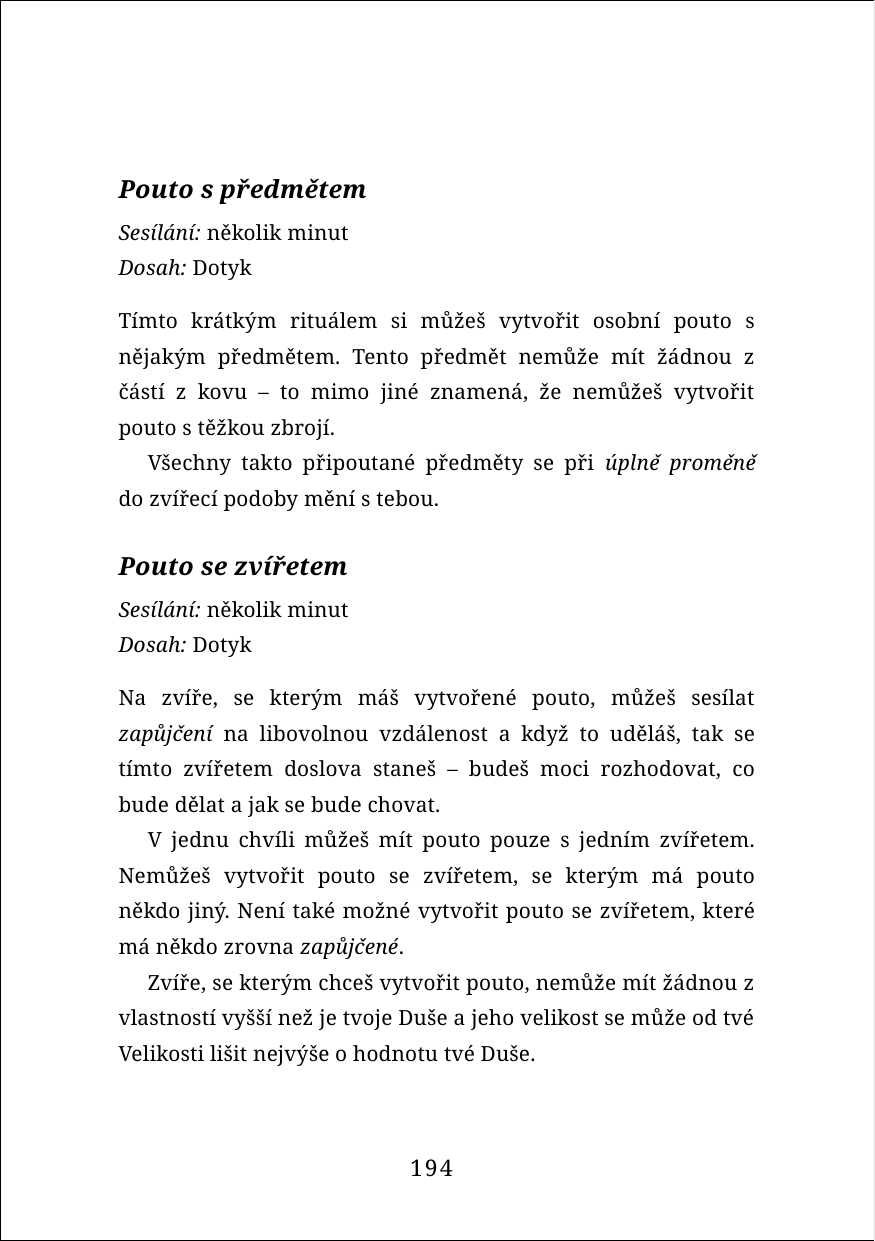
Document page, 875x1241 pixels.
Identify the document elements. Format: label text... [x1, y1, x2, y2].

subtitle Pouto se zvířetem [118, 549, 756, 583]
text Tímto krátkým rituálem si můžeš vytvořit osobní pouto s nějakým předmětem. Tento předmět nemůže mít žádnou z částí z kovu – to mimo jiné znamená, že nemůžeš vytvořit pouto s těžkou zbrojí. Všechny takto připoutané předměty se při úplně proměně do zvířecí podoby mění s tebou. [118, 306, 756, 512]
text Sesílání: několik minut Dosah: Dotyk [118, 595, 756, 659]
text Na zvíře, se kterým máš vytvořené pouto, můžeš sesílat zapůjčení na libovolnou vzdálenost a když to uděláš, tak se tímto zvířetem doslova staneš – budeš moci rozhodovat, co bude dělat a jak se bude chovat. V jednu chvíli můžeš mít pouto pouze s jedním zvířetem. Nemůžeš vytvořit pouto se zvířetem, se kterým má pouto někdo jiný. Není také možné vytvořit pouto se zvířetem, které má někdo zrovna zapůjčené. Zvíře, se kterým chceš vytvořit pouto, nemůže mít žádnou z vlastností vyšší než je tvoje Duše a jeho velikost se může od tvé Velikosti lišit nejvýše o hodnotu tvé Duše. [118, 683, 756, 1067]
text Sesílání: několik minut Dosah: Dotyk [118, 218, 756, 282]
subtitle Pouto s předmětem [118, 172, 756, 206]
